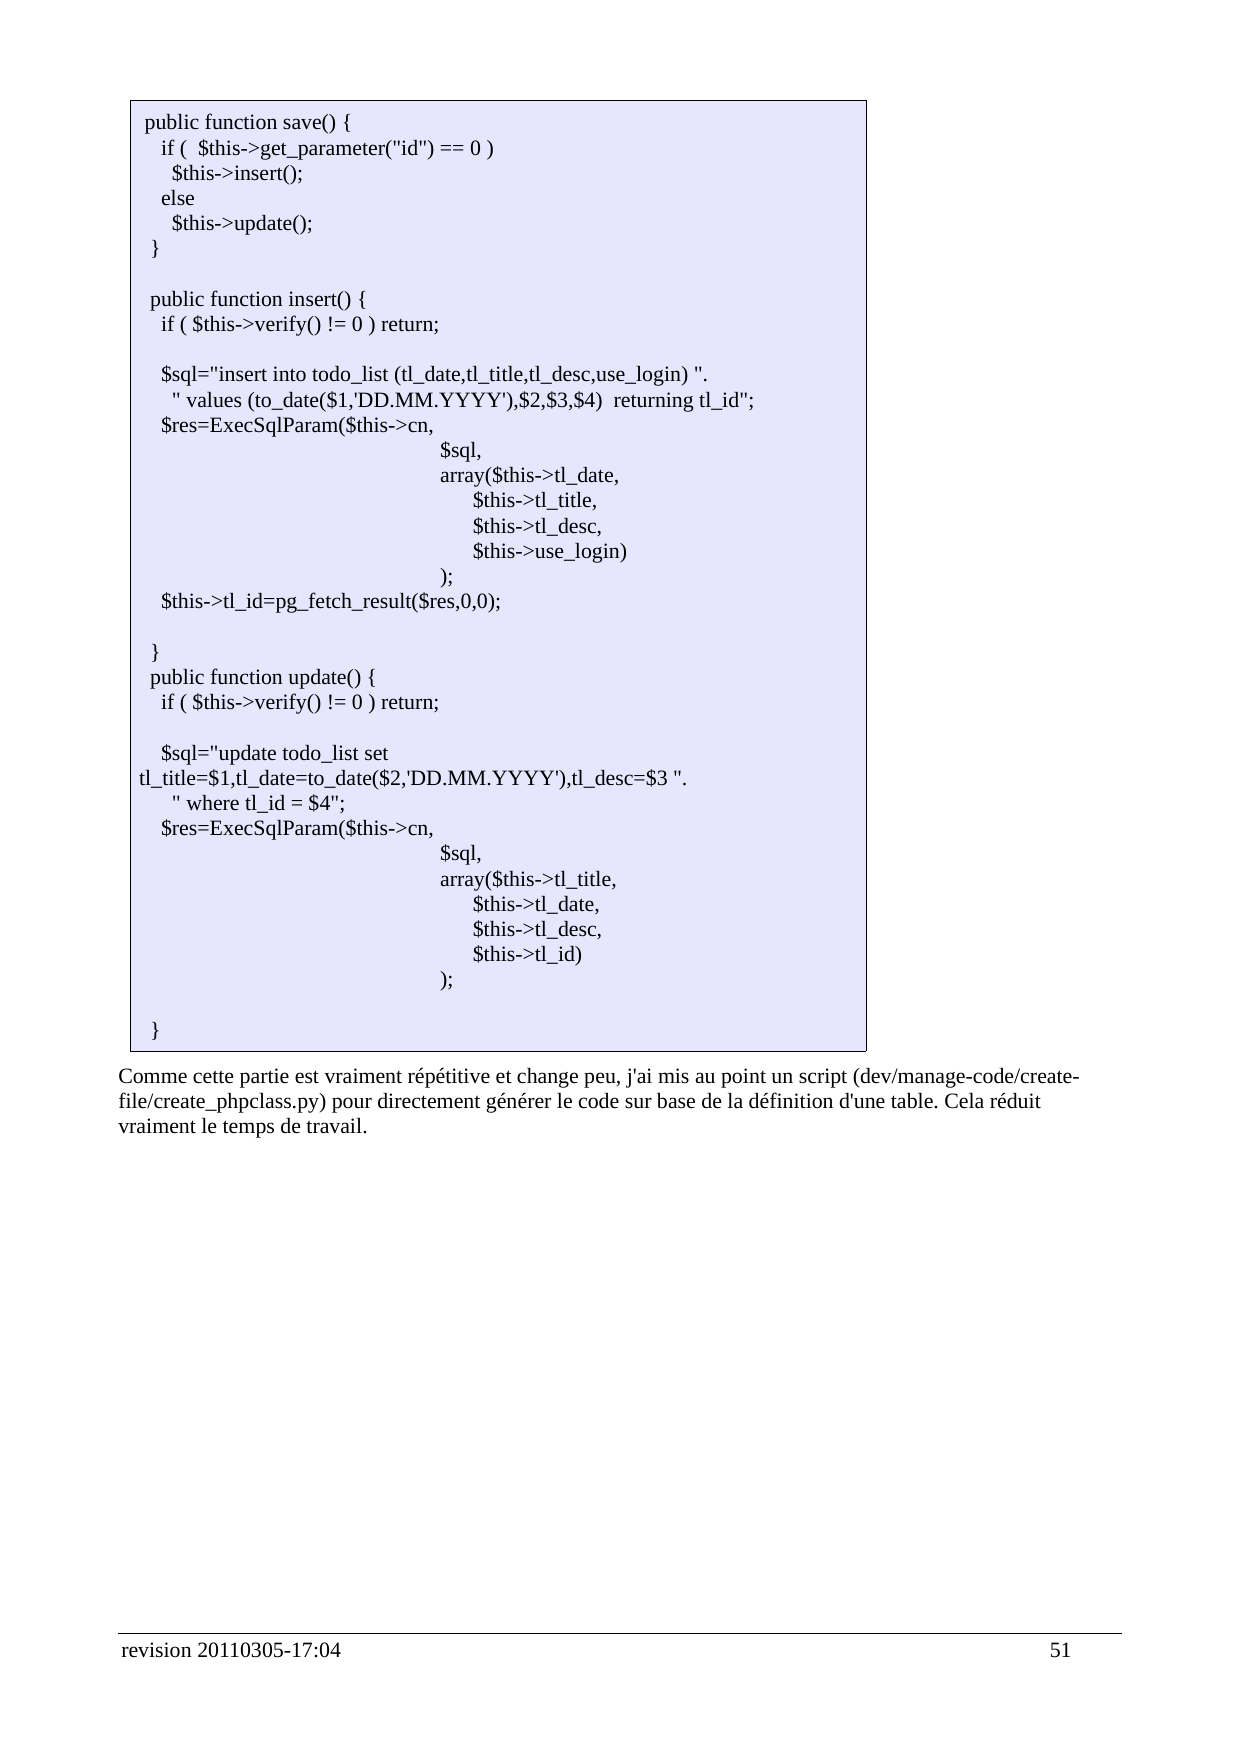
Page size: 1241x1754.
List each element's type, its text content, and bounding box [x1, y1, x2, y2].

text public function save() { if ( $this->get_parameter("id") == 0 ) $this->insert(); else $this->update(); } public function insert() { if ( $this->verify() != 0 ) return; $sql="insert into todo_list (tl_date,tl_title,tl_desc,use_login) ". " values (to_date($1,'DD.MM.YYYY'),$2,$3,$4) returning tl_id"; $res=ExecSqlParam($this->cn, $sql, array($this->tl_date, $this->tl_title, $this->tl_desc, $this->use_login) ); $this->tl_id=pg_fetch_result($res,0,0); } [139, 109, 857, 664]
text public function update() { if ( $this->verify() != 0 ) return; $sql="update todo_list set tl_title=$1,tl_date=to_date($2,'DD.MM.YYYY'),tl_desc=$3 ". " where tl_id = $4"; $res=ExecSqlParam($this->cn, $sql, array($this->tl_title, $this->tl_date, $this->tl_desc, $this->tl_id) ); } [139, 664, 857, 1042]
text Comme cette partie est vraiment répétitive et change peu, j'ai mis au point un script (dev/manage-code/create-file/create_phpclass.py) pour directement générer le code sur base de la définition d'une table. Cela réduit vraiment le temps de travail. [118, 1063, 1122, 1138]
text [118, 88, 1122, 1063]
